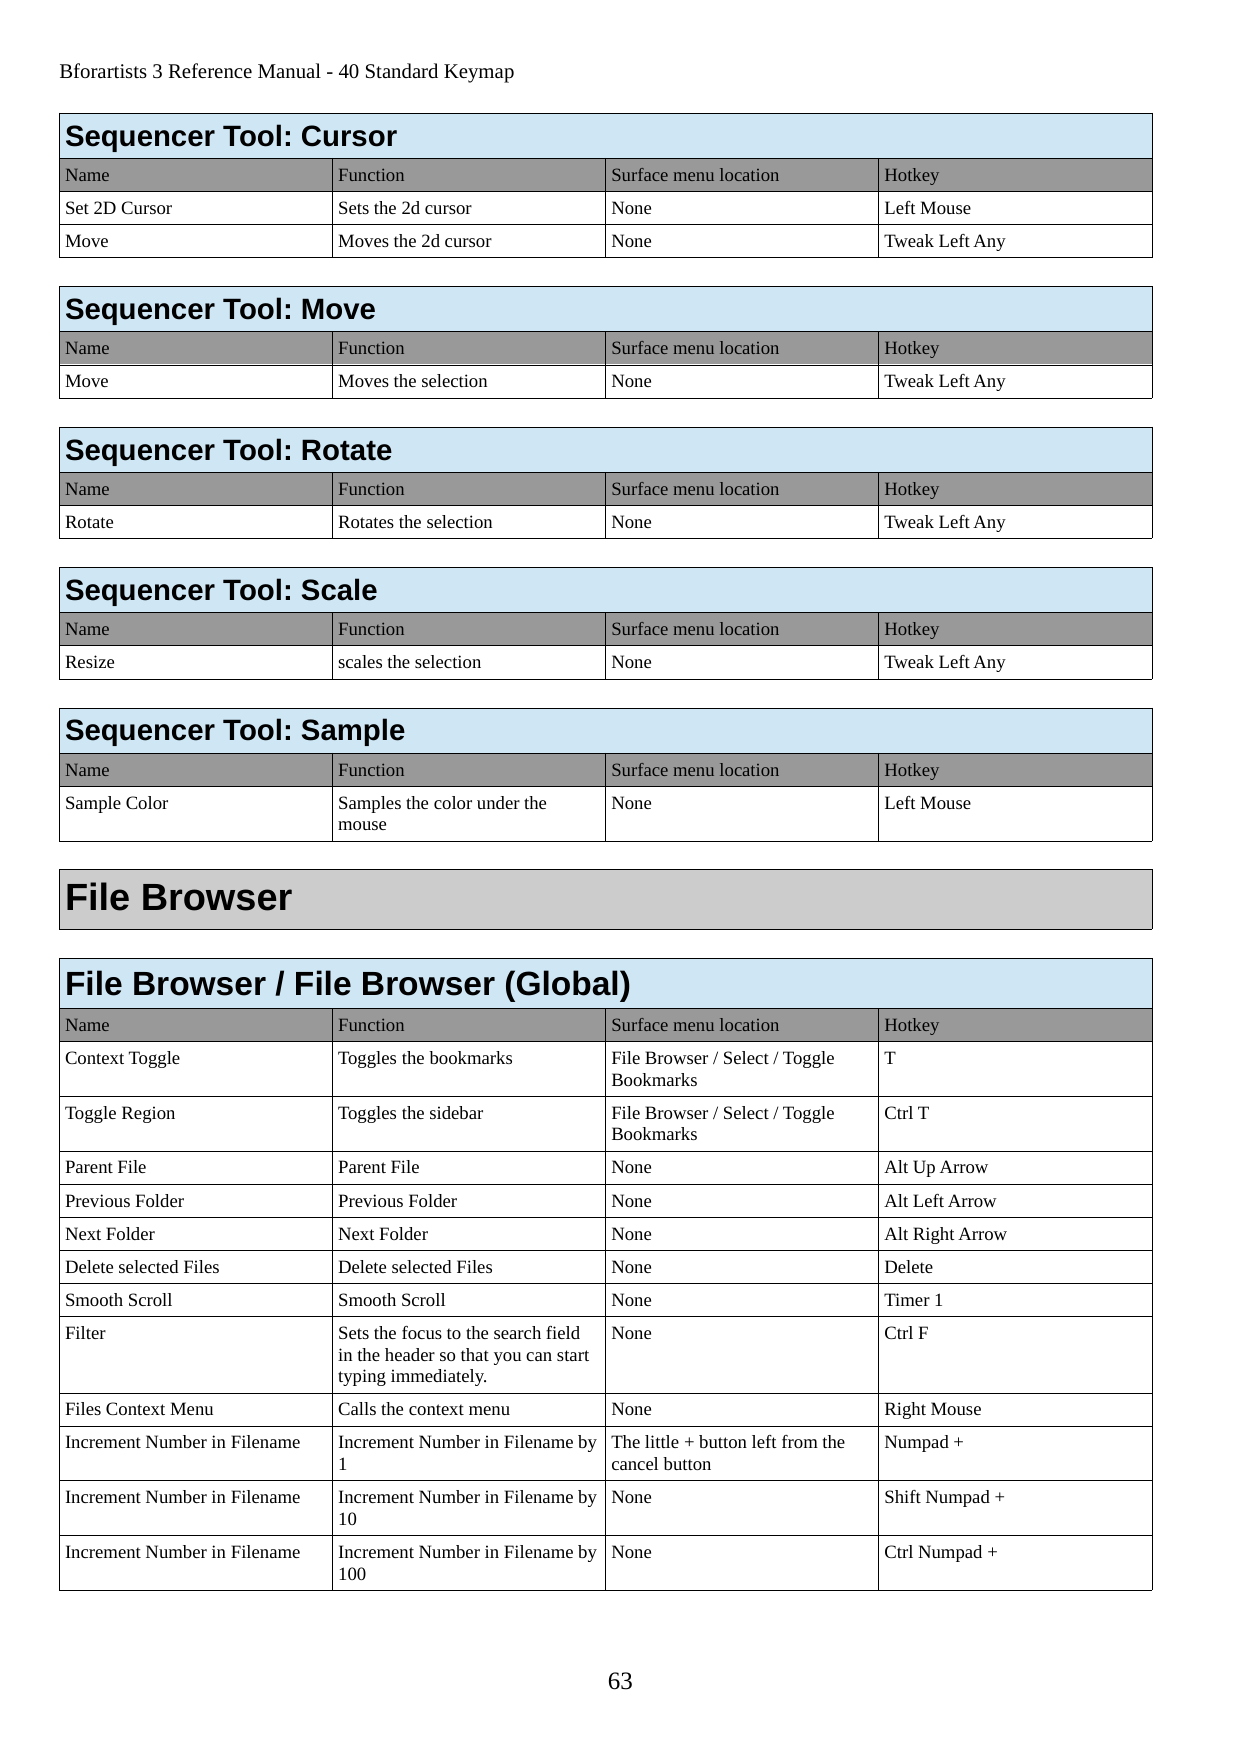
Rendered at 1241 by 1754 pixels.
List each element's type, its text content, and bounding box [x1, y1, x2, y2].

table_header File Browser / File Browser (Global) [60, 959, 1152, 1008]
table_cell Calls the context menu [333, 1394, 605, 1426]
table_cell T [879, 1042, 1152, 1096]
table_cell Name [60, 332, 332, 364]
table_header Sequencer Tool: Scale [60, 568, 1152, 612]
table_cell Surface menu location [606, 754, 878, 786]
table_cell Smooth Scroll [333, 1284, 605, 1316]
table_cell Smooth Scroll [60, 1284, 332, 1316]
table_cell Function [333, 332, 605, 364]
table_cell Hotkey [879, 613, 1152, 645]
table_cell Move [60, 366, 332, 398]
table_cell Tweak Left Any [879, 366, 1152, 398]
table_cell Surface menu location [606, 159, 878, 191]
table_cell Set 2D Cursor [60, 192, 332, 224]
table_cell Surface menu location [606, 1009, 878, 1041]
table_cell Surface menu location [606, 473, 878, 505]
table_cell Moves the 2d cursor [333, 225, 605, 257]
table_cell Toggles the bookmarks [333, 1042, 605, 1096]
table_cell Function [333, 1009, 605, 1041]
table_cell Filter [60, 1317, 332, 1392]
table_cell Delete selected Files [333, 1251, 605, 1283]
table_cell Hotkey [879, 159, 1152, 191]
table_cell Sets the 2d cursor [333, 192, 605, 224]
table_cell Files Context Menu [60, 1394, 332, 1426]
table_cell None [606, 1317, 878, 1392]
table_cell Delete [879, 1251, 1152, 1283]
table_cell Name [60, 613, 332, 645]
table_cell None [606, 1218, 878, 1250]
table_cell Rotates the selection [333, 506, 605, 538]
table_cell Name [60, 473, 332, 505]
table_cell Tweak Left Any [879, 506, 1152, 538]
table_cell Parent File [60, 1152, 332, 1184]
table_cell None [606, 1284, 878, 1316]
table_cell The little + button left from the cancel button [606, 1427, 878, 1480]
table_cell Move [60, 225, 332, 257]
table_cell Delete selected Files [60, 1251, 332, 1283]
table_cell Context Toggle [60, 1042, 332, 1096]
table_cell None [606, 1536, 878, 1590]
table_cell None [606, 1394, 878, 1426]
table_cell Alt Right Arrow [879, 1218, 1152, 1250]
table_cell Increment Number in Filename by 10 [333, 1481, 605, 1535]
table_cell Increment Number in Filename [60, 1536, 332, 1590]
table_cell Next Folder [333, 1218, 605, 1250]
table_cell Increment Number in Filename by 100 [333, 1536, 605, 1590]
table_cell File Browser / Select / Toggle Bookmarks [606, 1097, 878, 1151]
table_cell None [606, 1185, 878, 1217]
table_header Sequencer Tool: Cursor [60, 114, 1152, 158]
table_cell Tweak Left Any [879, 225, 1152, 257]
table_cell scales the selection [333, 646, 605, 678]
table_cell Next Folder [60, 1218, 332, 1250]
table_cell Shift Numpad + [879, 1481, 1152, 1535]
table_cell None [606, 225, 878, 257]
table_cell File Browser / Select / Toggle Bookmarks [606, 1042, 878, 1096]
table_cell Toggle Region [60, 1097, 332, 1151]
table_cell Left Mouse [879, 192, 1152, 224]
table_cell Hotkey [879, 754, 1152, 786]
table_cell Function [333, 473, 605, 505]
table_cell None [606, 1251, 878, 1283]
table_cell Ctrl F [879, 1317, 1152, 1392]
table_cell None [606, 366, 878, 398]
table_cell Right Mouse [879, 1394, 1152, 1426]
table_cell None [606, 787, 878, 841]
table_cell Previous Folder [60, 1185, 332, 1217]
table_cell None [606, 506, 878, 538]
table_cell Name [60, 159, 332, 191]
table_cell Function [333, 754, 605, 786]
table_cell Sample Color [60, 787, 332, 841]
table_cell Alt Up Arrow [879, 1152, 1152, 1184]
table_header Sequencer Tool: Rotate [60, 428, 1152, 472]
table_cell Parent File [333, 1152, 605, 1184]
table_cell Ctrl Numpad + [879, 1536, 1152, 1590]
table_cell Ctrl T [879, 1097, 1152, 1151]
table_cell Rotate [60, 506, 332, 538]
table_cell Hotkey [879, 473, 1152, 505]
table_cell Surface menu location [606, 613, 878, 645]
table_cell Resize [60, 646, 332, 678]
table_cell None [606, 646, 878, 678]
table_cell Surface menu location [606, 332, 878, 364]
table_cell Timer 1 [879, 1284, 1152, 1316]
table_header Sequencer Tool: Move [60, 287, 1152, 331]
table_cell Hotkey [879, 1009, 1152, 1041]
table_cell Hotkey [879, 332, 1152, 364]
table_cell Numpad + [879, 1427, 1152, 1480]
table_cell Increment Number in Filename [60, 1427, 332, 1480]
table_cell Function [333, 613, 605, 645]
table_cell Previous Folder [333, 1185, 605, 1217]
table_cell None [606, 1481, 878, 1535]
table_cell None [606, 1152, 878, 1184]
table_cell Name [60, 754, 332, 786]
table_cell Increment Number in Filename by 1 [333, 1427, 605, 1480]
table_header File Browser [60, 870, 1152, 929]
table_cell Moves the selection [333, 366, 605, 398]
table_cell None [606, 192, 878, 224]
table_cell Sets the focus to the search field in the header so that you can start typing immediately. [333, 1317, 605, 1392]
table_cell Left Mouse [879, 787, 1152, 841]
table_cell Name [60, 1009, 332, 1041]
table_cell Samples the color under the mouse [333, 787, 605, 841]
table_cell Tweak Left Any [879, 646, 1152, 678]
table_header Sequencer Tool: Sample [60, 709, 1152, 753]
table_cell Alt Left Arrow [879, 1185, 1152, 1217]
table_cell Increment Number in Filename [60, 1481, 332, 1535]
table_cell Function [333, 159, 605, 191]
table_cell Toggles the sidebar [333, 1097, 605, 1151]
